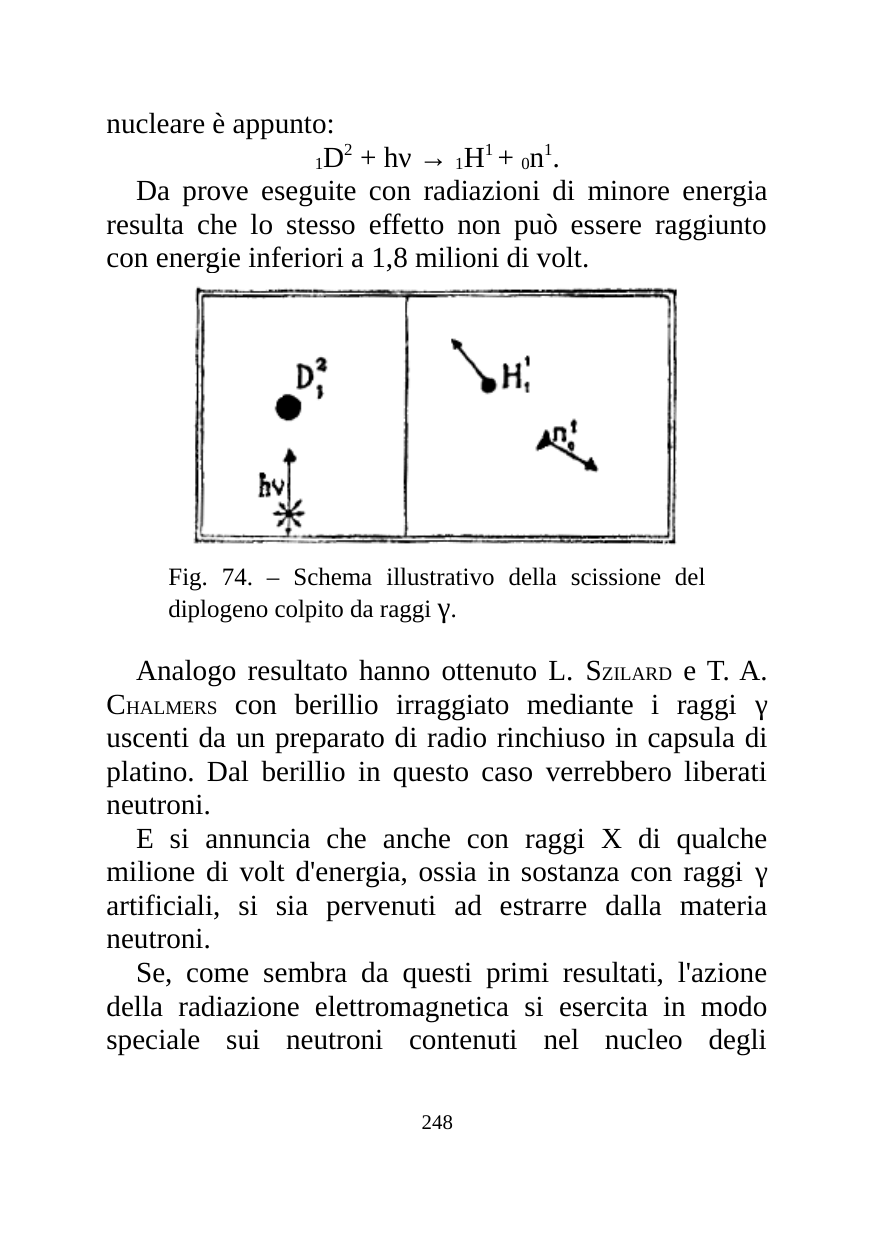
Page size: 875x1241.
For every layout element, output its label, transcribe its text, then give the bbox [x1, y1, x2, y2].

text E si annuncia che anche con raggi X di qualche milione di volt d'energia, ossia in sostanza con raggi γ artificiali, si sia pervenuti ad estrarre dalla materia neutroni. [106, 821, 768, 955]
text Da prove eseguite con radiazioni di minore energia resulta che lo stesso effetto non può essere raggiunto con energie inferiori a 1,8 milioni di volt. [106, 173, 768, 274]
text 1D2 + hν → 1H1 + 0n1. [106, 140, 768, 173]
table_header Fig. 74. – Schema illustrativo della scissione del diplogeno colpito da raggi γ. [168, 274, 706, 653]
text nucleare è appunto: [106, 106, 768, 140]
picture [171, 273, 703, 562]
text Se, come sembra da questi primi resultati, l'azione della radiazione elettromagnetica si esercita in modo speciale sui neutroni contenuti nel nucleo degli [106, 955, 768, 1056]
text Analogo resultato hanno ottenuto L. Szilard e T. A. Chalmers con berillio irraggiato mediante i raggi γ uscenti da un preparato di radio rinchiuso in capsula di platino. Dal berillio in questo caso verrebbero liberati neutroni. [106, 653, 768, 821]
